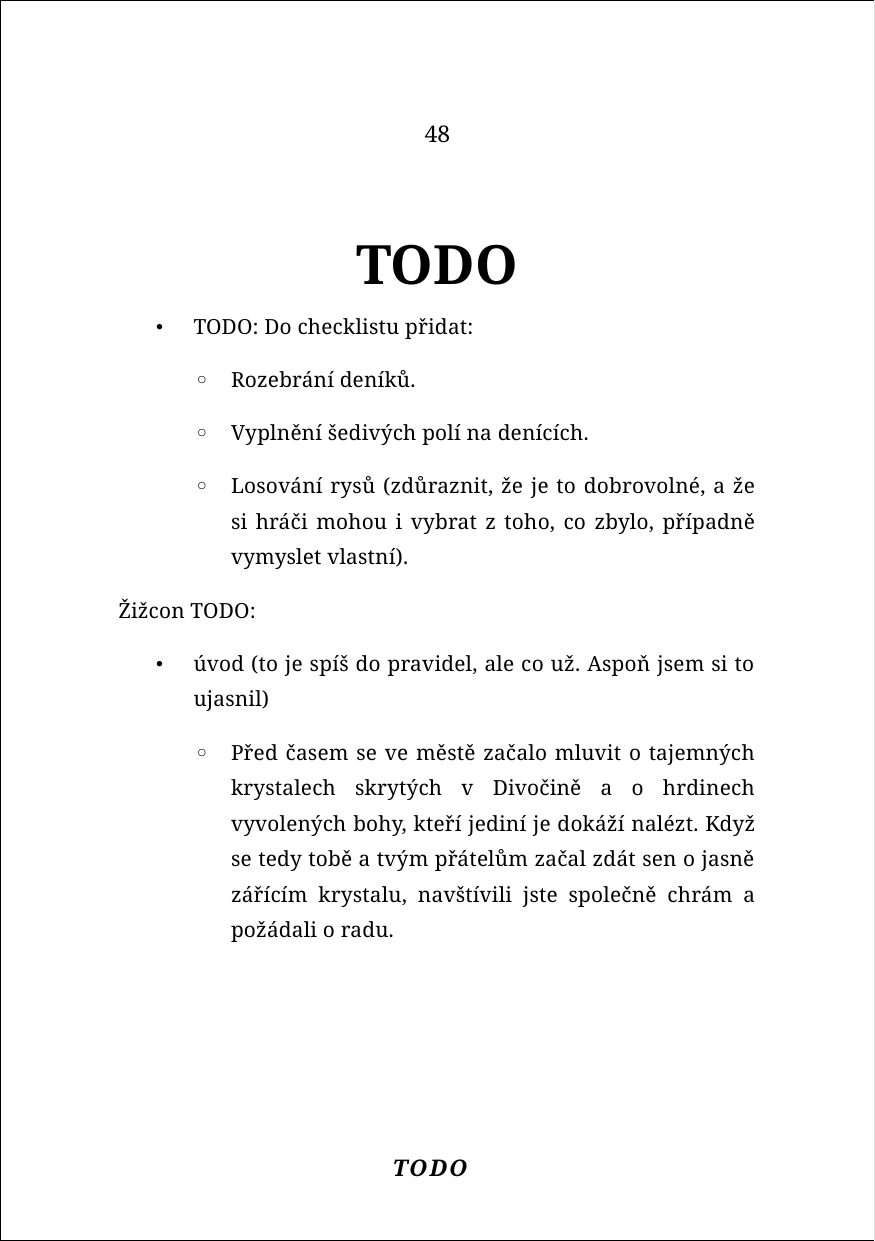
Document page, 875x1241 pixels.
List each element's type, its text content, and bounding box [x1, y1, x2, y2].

list Vyplnění šedivých polí na denících. [193, 418, 756, 447]
subtitle TODO [118, 226, 756, 300]
text Žižcon TODO: [118, 596, 756, 624]
list Losování rysů (zdůraznit, že je to dobrovolné, a že si hráči mohou i vybrat z toho, co zbylo, případně vymyslet vlastní). [193, 471, 756, 571]
list TODO: Do checklistu přidat: [156, 312, 756, 340]
list Před časem se ve městě začalo mluvit o tajemných krystalech skrytých v Divočině a o hrdinech vyvolených bohy, kteří jediní je dokáží nalézt. Když se tedy tobě a tvým přátelům začal zdát sen o jasně zářícím krystalu, navštívili jste společně chrám a požádali o radu. [193, 738, 756, 944]
list úvod (to je spíš do pravidel, ale co už. Aspoň jsem si to ujasnil) [156, 649, 756, 713]
list Rozebrání deníků. [193, 365, 756, 393]
